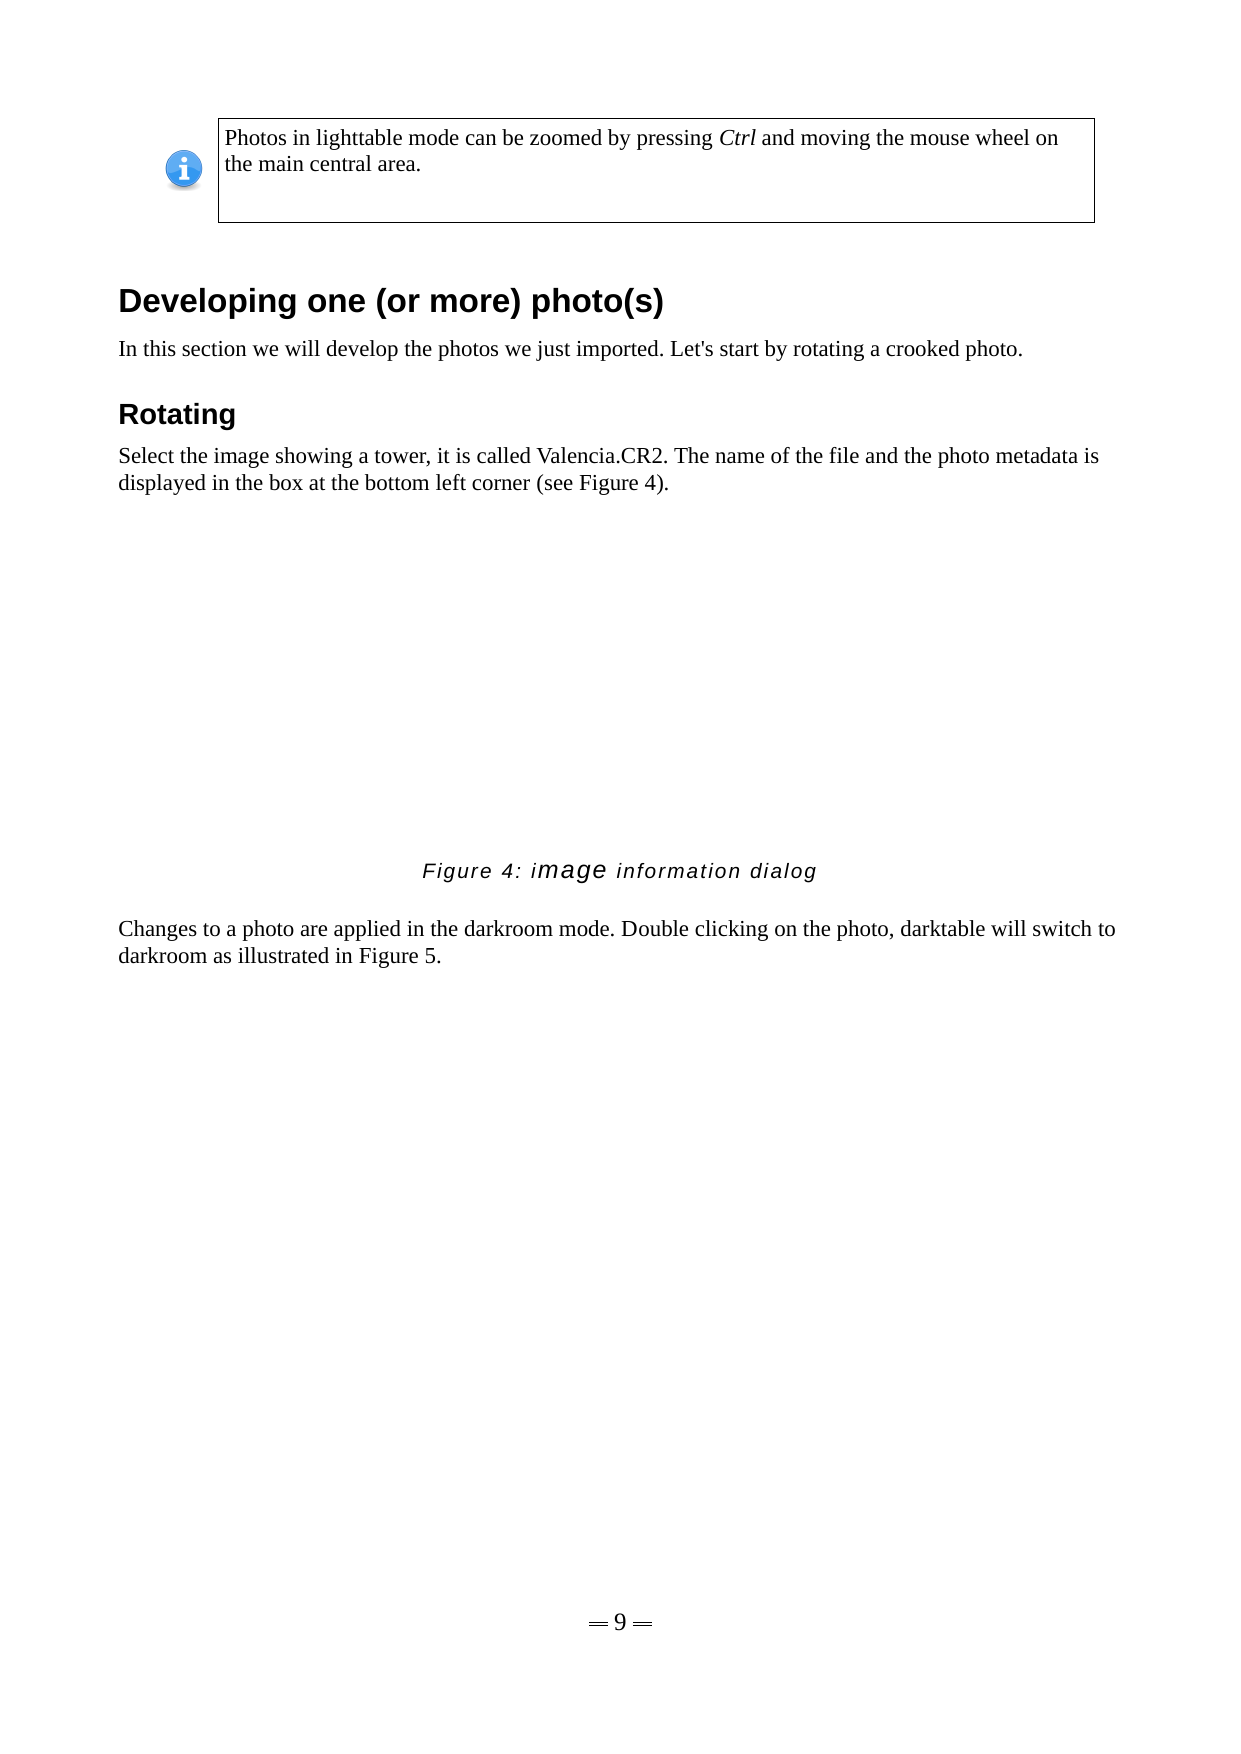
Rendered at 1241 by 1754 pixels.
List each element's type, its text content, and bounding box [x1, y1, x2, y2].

table_header Photos in lighttable mode can be zoomed by pressing Ctrl and moving the mouse wheel on the main central area. [219, 119, 1094, 222]
subtitle Rotating [118, 397, 1122, 431]
table_header [149, 118, 218, 222]
subtitle Developing one (or more) photo(s) [118, 281, 1122, 320]
text Figure 4: image information dialog [359, 533, 881, 884]
text [359, 522, 881, 533]
text In this section we will develop the photos we just imported. Let's start by rotating a crooked photo. [118, 334, 1122, 361]
text Select the image showing a tower, it is called Valencia.CR2. The name of the file and the photo metadata is displayed in the box at the bottom left corner (see Figure 4). [118, 442, 1122, 495]
text Changes to a photo are applied in the darkroom mode. Double clicking on the photo, darktable will switch to darkroom as illustrated in Figure 5. [118, 508, 1122, 968]
picture [163, 150, 204, 191]
